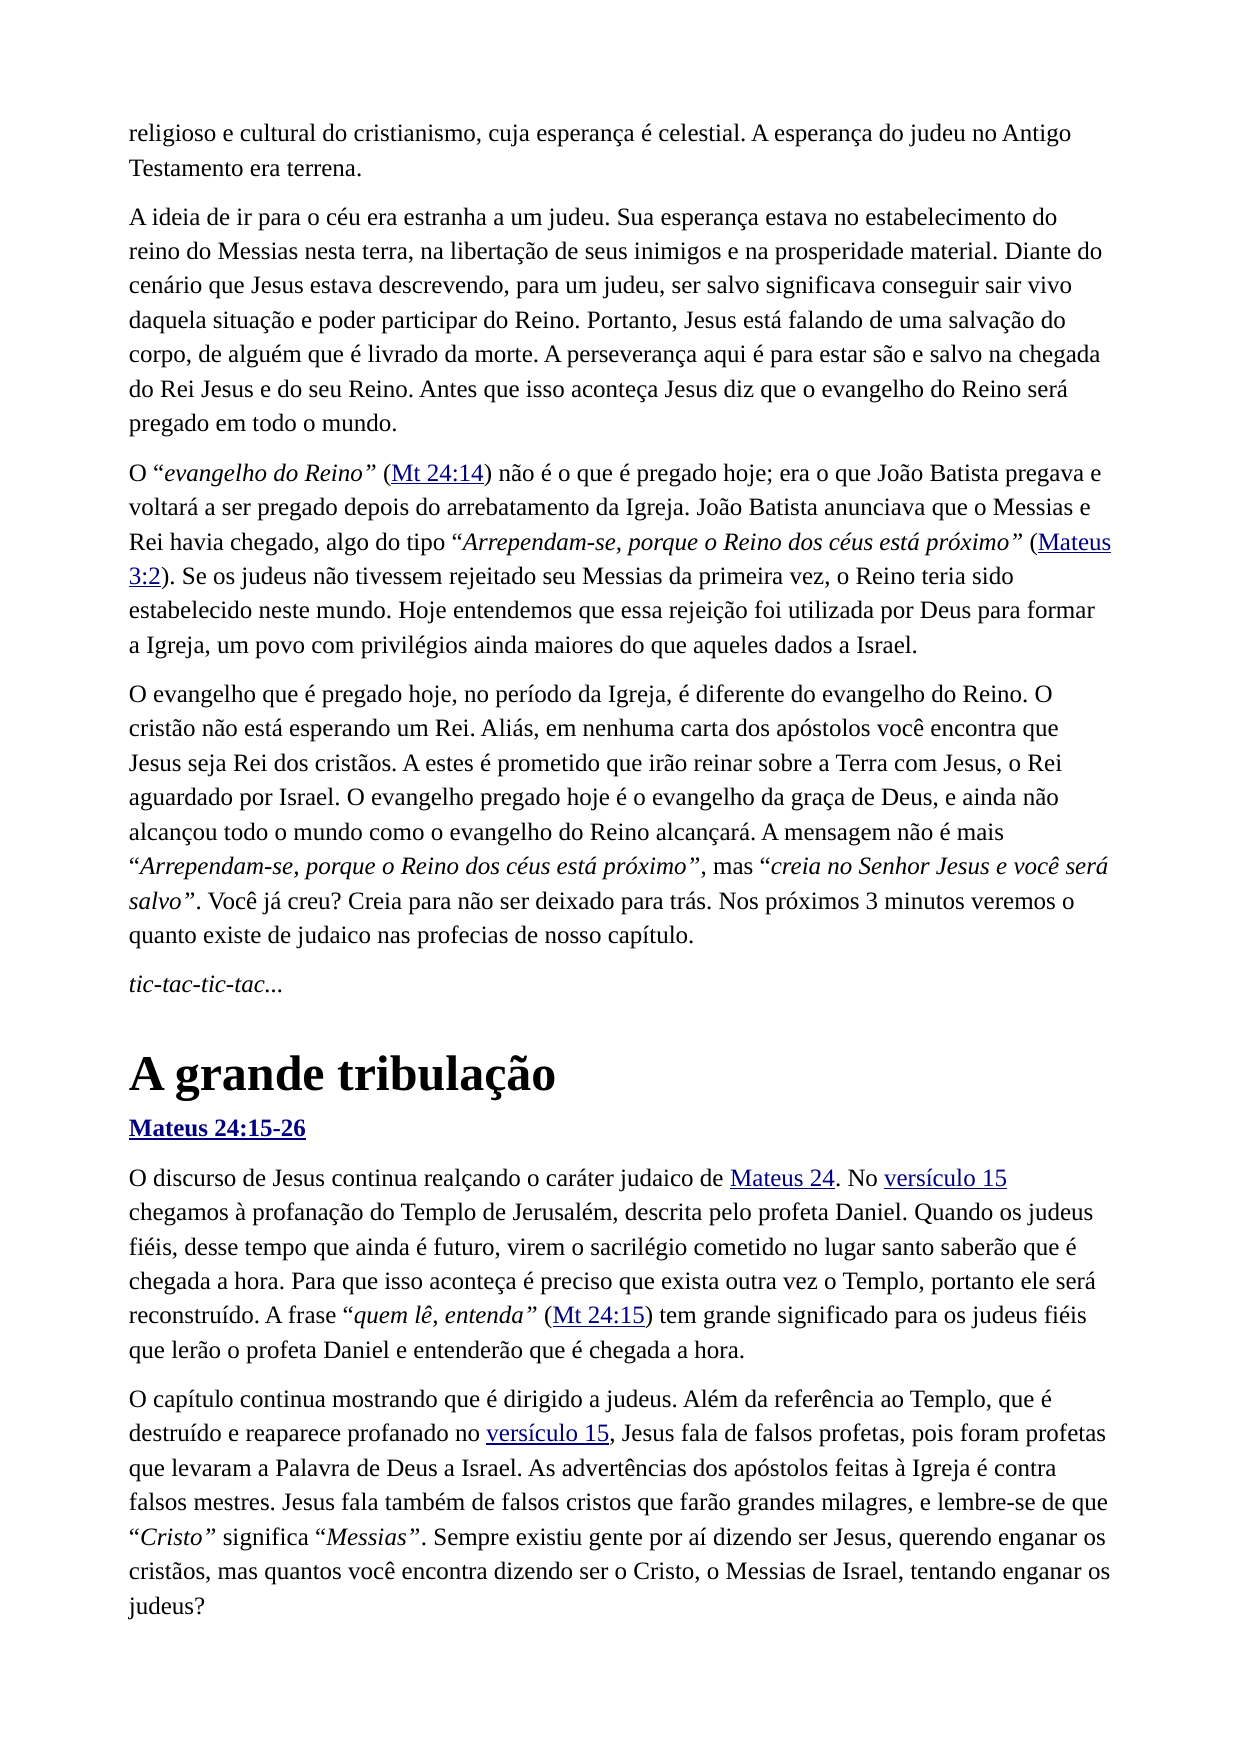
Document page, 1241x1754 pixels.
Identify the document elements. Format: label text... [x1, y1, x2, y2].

text Mateus 24:15-26 [129, 1113, 1111, 1142]
text O discurso de Jesus continua realçando o caráter judaico de Mateus 24. No versículo 15 chegamos à profanação do Templo de Jerusalém, descrita pelo profeta Daniel. Quando os judeus fiéis, desse tempo que ainda é futuro, virem o sacrilégio cometido no lugar santo saberão que é chegada a hora. Para que isso aconteça é preciso que exista outra vez o Templo, portanto ele será reconstruído. A frase “quem lê, entenda” (Mt 24:15) tem grande significado para os judeus fiéis que lerão o profeta Daniel e entenderão que é chegada a hora. [129, 1163, 1111, 1364]
text tic-tac-tic-tac... [129, 969, 1111, 998]
text A ideia de ir para o céu era estranha a um judeu. Sua esperança estava no estabelecimento do reino do Messias nesta terra, na libertação de seus inimigos e na prosperidade material. Diante do cenário que Jesus estava descrevendo, para um judeu, ser salvo significava conseguir sair vivo daquela situação e poder participar do Reino. Portanto, Jesus está falando de uma salvação do corpo, de alguém que é livrado da morte. A perseverança aqui é para estar são e salvo na chegada do Rei Jesus e do seu Reino. Antes que isso aconteça Jesus diz que o evangelho do Reino será pregado em todo o mundo. [129, 202, 1111, 437]
text O evangelho que é pregado hoje, no período da Igreja, é diferente do evangelho do Reino. O cristão não está esperando um Rei. Aliás, em nenhuma carta dos apóstolos você encontra que Jesus seja Rei dos cristãos. A estes é prometido que irão reinar sobre a Terra com Jesus, o Rei aguardado por Israel. O evangelho pregado hoje é o evangelho da graça de Deus, e ainda não alcançou todo o mundo como o evangelho do Reino alcançará. A mensagem não é mais “Arrependam-se, porque o Reino dos céus está próximo”, mas “creia no Senhor Jesus e você será salvo”. Você já creu? Creia para não ser deixado para trás. Nos próximos 3 minutos veremos o quanto existe de judaico nas profecias de nosso capítulo. [129, 679, 1111, 949]
text O “evangelho do Reino” (Mt 24:14) não é o que é pregado hoje; era o que João Batista pregava e voltará a ser pregado depois do arrebatamento da Igreja. João Batista anunciava que o Messias e Rei havia chegado, algo do tipo “Arrependam-se, porque o Reino dos céus está próximo” (Mateus 3:2). Se os judeus não tivessem rejeitado seu Messias da primeira vez, o Reino teria sido estabelecido neste mundo. Hoje entendemos que essa rejeição foi utilizada por Deus para formar a Igreja, um povo com privilégios ainda maiores do que aqueles dados a Israel. [129, 458, 1111, 659]
text O capítulo continua mostrando que é dirigido a judeus. Além da referência ao Templo, que é destruído e reaparece profanado no versículo 15, Jesus fala de falsos profetas, pois foram profetas que levaram a Palavra de Deus a Israel. As advertências dos apóstolos feitas à Igreja é contra falsos mestres. Jesus fala também de falsos cristos que farão grandes milagres, e lembre-se de que “Cristo” significa “Messias”. Sempre existiu gente por aí dizendo ser Jesus, querendo enganar os cristãos, mas quantos você encontra dizendo ser o Cristo, o Messias de Israel, tentando enganar os judeus? [129, 1384, 1111, 1620]
subtitle A grande tribulação [129, 1043, 1111, 1101]
text religioso e cultural do cristianismo, cuja esperança é celestial. A esperança do judeu no Antigo Testamento era terrena. [129, 118, 1111, 181]
